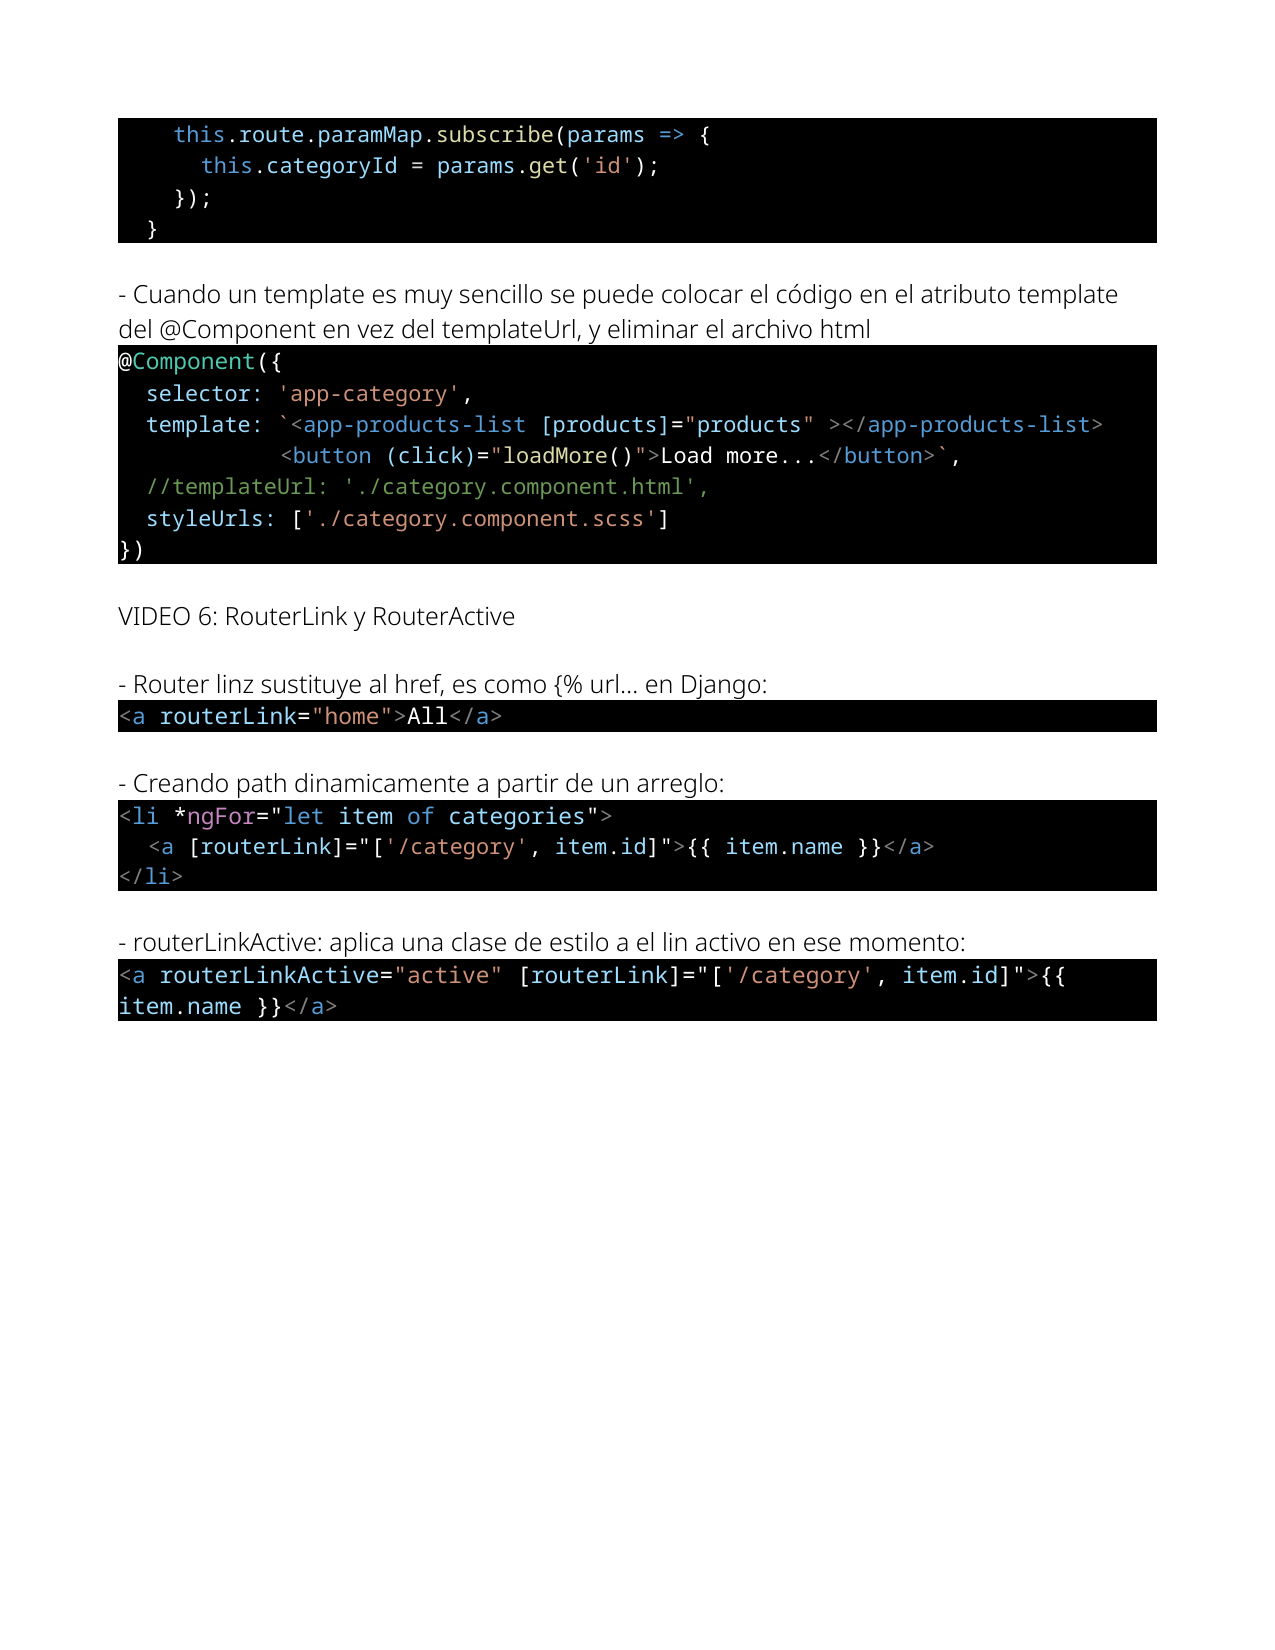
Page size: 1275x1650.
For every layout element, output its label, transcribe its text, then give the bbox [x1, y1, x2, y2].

text - Creando path dinamicamente a partir de un arreglo: [118, 766, 1157, 800]
text this.categoryId = params.get('id'); [118, 149, 1157, 181]
text styleUrls: ['./category.component.scss'] [118, 502, 1157, 533]
text <li *ngFor="let item of categories"> [118, 800, 1157, 831]
text template: `<app-products-list [products]="products" ></app-products-list> [118, 408, 1157, 439]
text </li> [118, 861, 1157, 891]
text //templateUrl: './category.component.html', [118, 470, 1157, 502]
text this.route.paramMap.subscribe(params => { [118, 118, 1157, 149]
text <a routerLink="home">All</a> [118, 700, 1157, 732]
text }); [118, 181, 1157, 212]
text <button (click)="loadMore()">Load more...</button>`, [118, 439, 1157, 470]
text selector: 'app-category', [118, 377, 1157, 408]
text <a [routerLink]="['/category', item.id]">{{ item.name }}</a> [118, 831, 1157, 861]
text - Router linz sustituye al href, es como {% url… en Django: [118, 666, 1157, 700]
text VIDEO 6: RouterLink y RouterActive [118, 598, 1157, 632]
text - Cuando un template es muy sencillo se puede colocar el código en el atributo template del @Component en vez del templateUrl, y eliminar el archivo html [118, 277, 1157, 345]
text } [118, 212, 1157, 243]
text @Component({ [118, 345, 1157, 377]
text <a routerLinkActive="active" [routerLink]="['/category', item.id]">{{ item.name }}</a> [118, 959, 1157, 1021]
text - routerLinkActive: aplica una clase de estilo a el lin activo en ese momento: [118, 924, 1157, 959]
text }) [118, 533, 1157, 564]
